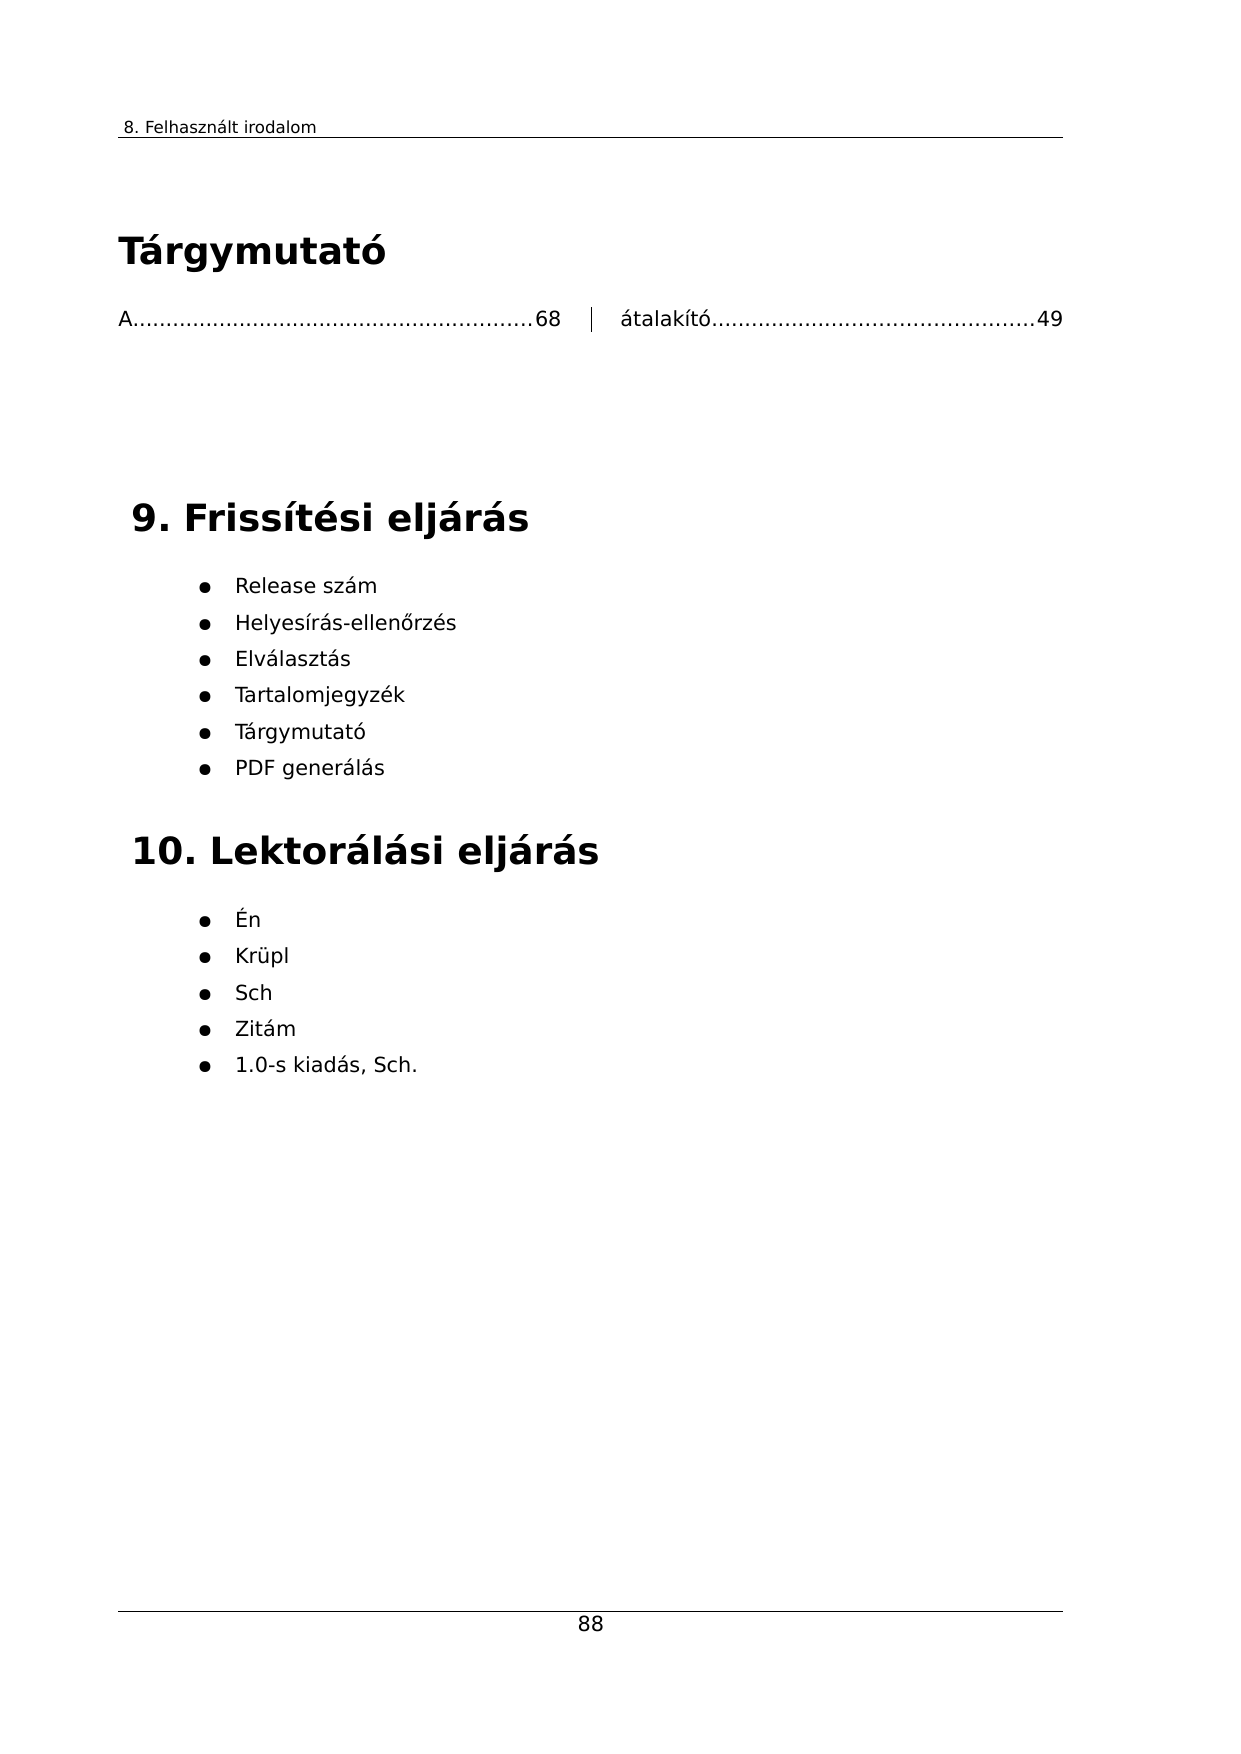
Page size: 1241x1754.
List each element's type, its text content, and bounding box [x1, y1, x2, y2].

list Release szám [156, 574, 1063, 599]
text A 68 [118, 307, 561, 331]
list Én [156, 908, 1063, 932]
list Tartalomjegyzék [156, 683, 1063, 708]
list Zitám [156, 1017, 1063, 1041]
subtitle Tárgymutató [118, 229, 1063, 273]
list Elválasztás [156, 647, 1063, 671]
subtitle Lektorálási eljárás [118, 830, 1063, 874]
list Helyesírás-ellenőrzés [156, 611, 1063, 635]
list Krüpl [156, 944, 1063, 968]
list Tárgymutató [156, 720, 1063, 744]
subtitle Frissítési eljárás [118, 496, 1063, 540]
text átalakító 49 [620, 307, 1063, 331]
list Sch [156, 981, 1063, 1005]
list 1.0-s kiadás, Sch. [156, 1053, 1063, 1078]
list PDF generálás [156, 756, 1063, 780]
